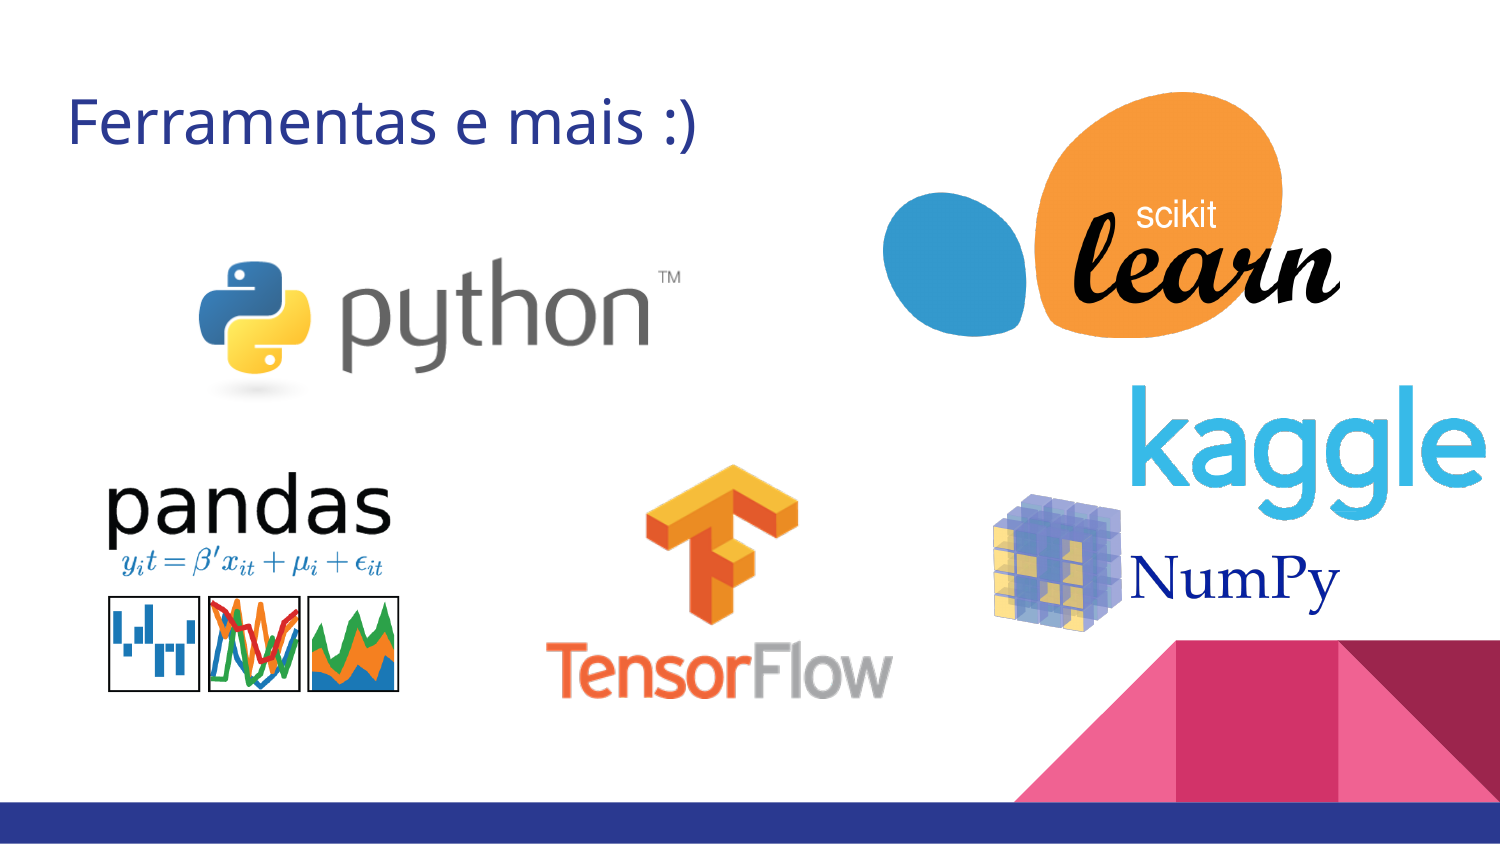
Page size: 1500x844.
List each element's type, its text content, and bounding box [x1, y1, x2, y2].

picture [883, 92, 1340, 338]
picture [88, 452, 418, 711]
title Ferramentas e mais :) [51, 67, 1449, 167]
picture [119, 228, 727, 434]
picture [546, 464, 893, 699]
picture [993, 384, 1486, 632]
